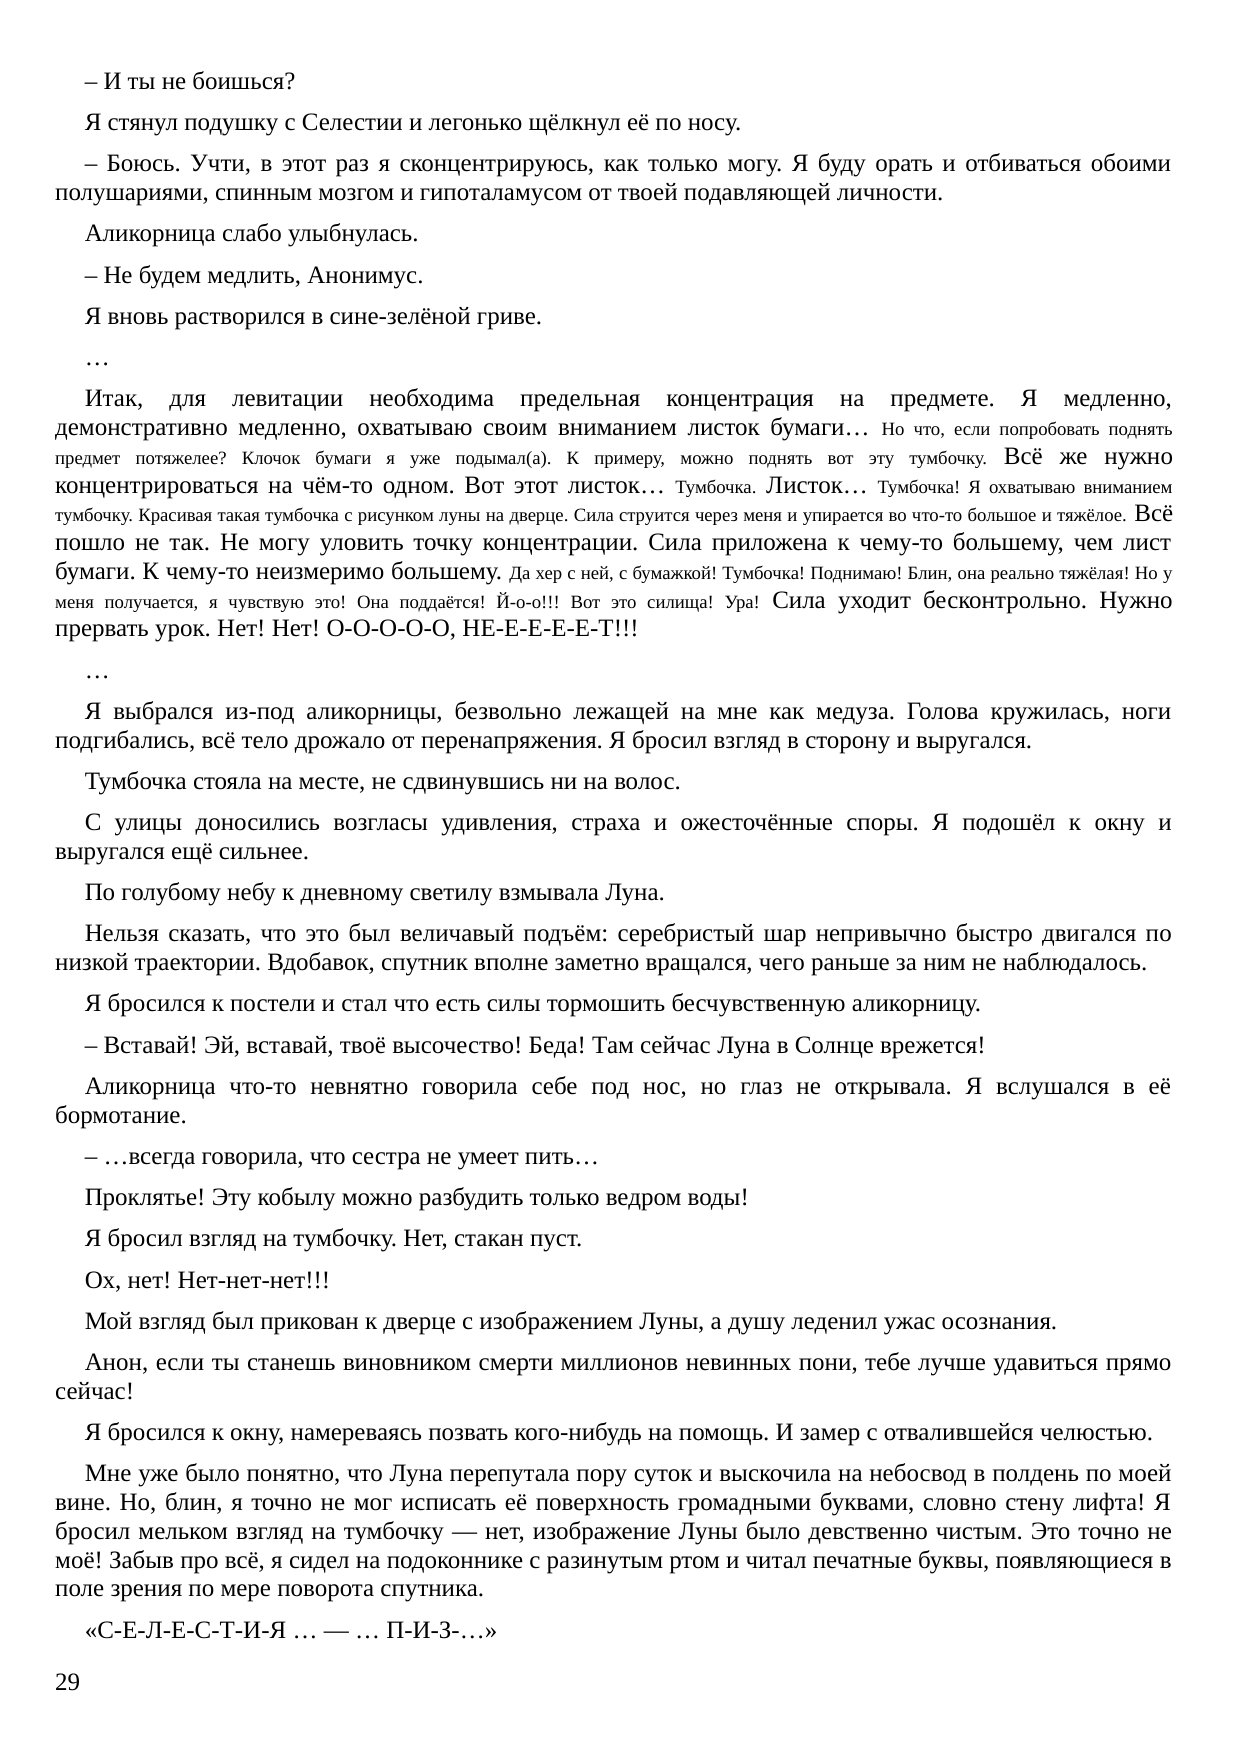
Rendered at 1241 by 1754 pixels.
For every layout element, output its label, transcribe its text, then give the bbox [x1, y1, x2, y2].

text Ох, нет! Нет-нет-нет!!! [55, 1265, 1173, 1293]
text … [55, 655, 1173, 683]
text – И ты не боишься? [55, 66, 1173, 95]
text Итак, для левитации необходима предельная концентрация на предмете. Я медленно, демонстративно медленно, охватываю своим вниманием листок бумаги… Но что, если попробовать поднять предмет потяжелее? Клочок бумаги я уже подымал(а). К примеру, можно поднять вот эту тумбочку. Всё же нужно концентрироваться на чём-то одном. Вот этот листок… Тумбочка. Листок… Тумбочка! Я охватываю вниманием тумбочку. Красивая такая тумбочка с рисунком луны на дверце. Сила струится через меня и упирается во что-то большое и тяжёлое. Всё пошло не так. Не могу уловить точку концентрации. Сила приложена к чему-то большему, чем лист бумаги. К чему-то неизмеримо большему. Да хер с ней, с бумажкой! Тумбочка! Поднимаю! Блин, она реально тяжёлая! Но у меня получается, я чувствую это! Она поддаётся! Й-о-о!!! Вот это силища! Ура! Сила уходит бесконтрольно. Нужно прервать урок. Нет! Нет! О-О-О-О-О, НЕ-Е-Е-Е-Е-Т!!! [55, 383, 1173, 642]
text «С-Е-Л-Е-С-Т-И-Я … — … П-И-З-…» [55, 1615, 1173, 1643]
text Я выбрался из-под аликорницы, безвольно лежащей на мне как медуза. Голова кружилась, ноги подгибались, всё тело дрожало от перенапряжения. Я бросил взгляд в сторону и выругался. [55, 696, 1173, 753]
text По голубому небу к дневному светилу взмывала Луна. [55, 877, 1173, 906]
text Аликорница слабо улыбнулась. [55, 218, 1173, 247]
text … [55, 342, 1173, 371]
text Тумбочка стояла на месте, не сдвинувшись ни на волос. [55, 766, 1173, 795]
text Мне уже было понятно, что Луна перепутала пору суток и выскочила на небосвод в полдень по моей вине. Но, блин, я точно не мог исписать её поверхность громадными буквами, словно стену лифта! Я бросил мельком взгляд на тумбочку — нет, изображение Луны было девственно чистым. Это точно не моё! Забыв про всё, я сидел на подоконнике с разинутым ртом и читал печатные буквы, появляющиеся в поле зрения по мере поворота спутника. [55, 1458, 1173, 1602]
text Мой взгляд был прикован к дверце с изображением Луны, а душу леденил ужас осознания. [55, 1306, 1173, 1335]
text – …всегда говорила, что сестра не умеет пить… [55, 1141, 1173, 1170]
text Я бросился к окну, намереваясь позвать кого-нибудь на помощь. И замер с отвалившейся челюстью. [55, 1417, 1173, 1446]
text Аликорница что-то невнятно говорила себе под нос, но глаз не открывала. Я вслушался в её бормотание. [55, 1071, 1173, 1128]
text – Не будем медлить, Анонимус. [55, 260, 1173, 288]
text Я бросился к постели и стал что есть силы тормошить бесчувственную аликорницу. [55, 988, 1173, 1017]
text Анон, если ты станешь виновником смерти миллионов невинных пони, тебе лучше удавиться прямо сейчас! [55, 1347, 1173, 1405]
text Я бросил взгляд на тумбочку. Нет, стакан пуст. [55, 1223, 1173, 1252]
text Проклятье! Эту кобылу можно разбудить только ведром воды! [55, 1182, 1173, 1211]
text – Боюсь. Учти, в этот раз я сконцентрируюсь, как только могу. Я буду орать и отбиваться обоими полушариями, спинным мозгом и гипоталамусом от твоей подавляющей личности. [55, 148, 1173, 206]
text Я вновь растворился в сине-зелёной гриве. [55, 301, 1173, 330]
text С улицы доносились возгласы удивления, страха и ожесточённые споры. Я подошёл к окну и выругался ещё сильнее. [55, 807, 1173, 865]
text Я стянул подушку с Селестии и легонько щёлкнул её по носу. [55, 107, 1173, 136]
text – Вставай! Эй, вставай, твоё высочество! Беда! Там сейчас Луна в Солнце врежется! [55, 1030, 1173, 1058]
text Нельзя сказать, что это был величавый подъём: серебристый шар непривычно быстро двигался по низкой траектории. Вдобавок, спутник вполне заметно вращался, чего раньше за ним не наблюдалось. [55, 918, 1173, 976]
